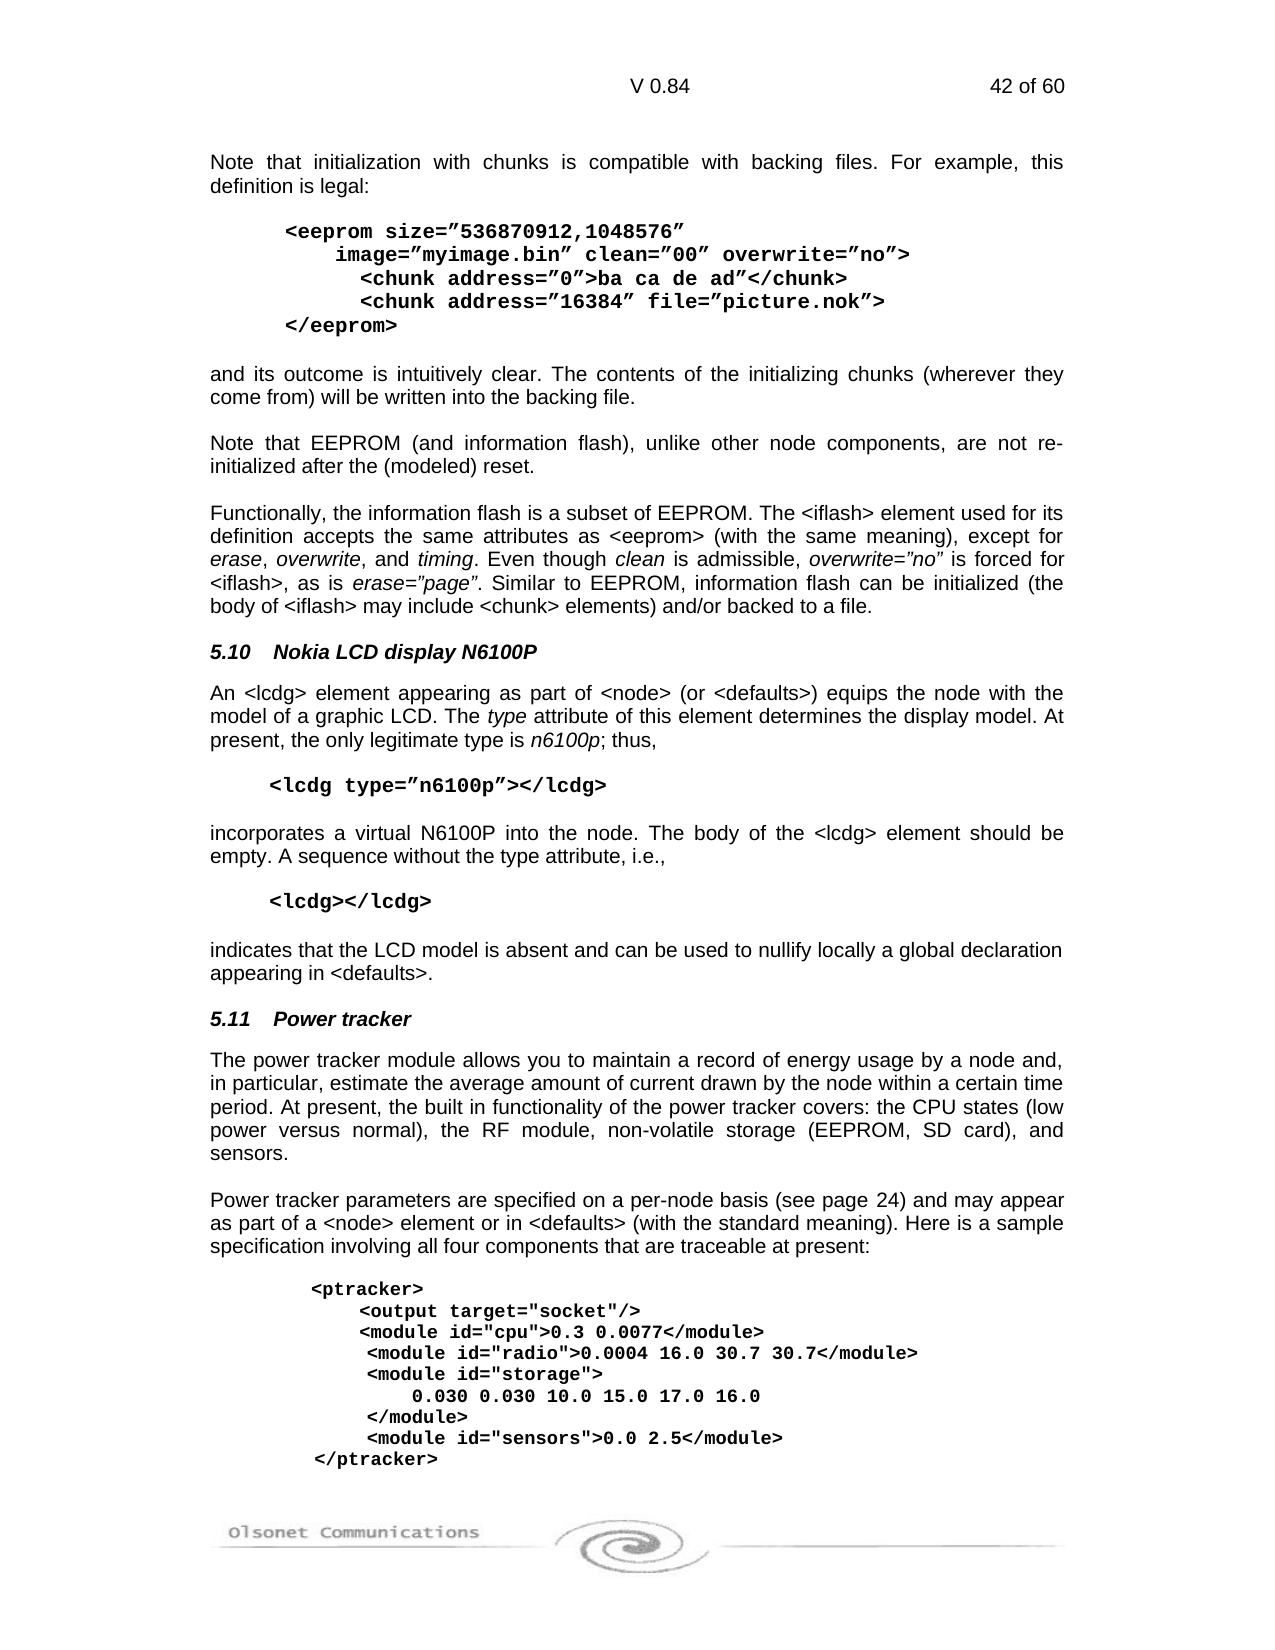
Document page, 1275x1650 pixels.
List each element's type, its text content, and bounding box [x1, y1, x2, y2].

text <eeprom size=”536870912,1048576” [210, 221, 1065, 244]
text Functionally, the information flash is a subset of EEPROM. The <iflash> element used for its definition accepts the same attributes as <eeprom> (with the same meaning), except for erase, overwrite, and timing. Even though clean is admissible, overwrite=”no” is forced for <iflash>, as is erase=”page”. Similar to EEPROM, information flash can be initialized (the body of <iflash> may include <chunk> elements) and/or backed to a file. [210, 501, 1065, 618]
text Note that initialization with chunks is compatible with backing files. For example, this definition is legal: [210, 151, 1065, 197]
text </module> [269, 1408, 1065, 1429]
text image=”myimage.bin” clean=”00” overwrite=”no”> [210, 244, 1065, 268]
text <ptracker> [269, 1279, 1065, 1301]
text <module id="radio">0.0004 16.0 30.7 30.7</module> [269, 1344, 1065, 1365]
text <chunk address=”0”>ba ca de ad”</chunk> [210, 268, 1065, 292]
text 0.030 0.030 10.0 15.0 17.0 16.0 [269, 1386, 1065, 1408]
text <module id="sensors">0.0 2.5</module> [269, 1429, 1065, 1450]
text <module id="storage"> [269, 1365, 1065, 1386]
text incorporates a virtual N6100P into the node. The body of the <lcdg> element should be empty. A sequence without the type attribute, i.e., [210, 822, 1065, 868]
text An <lcdg> element appearing as part of <node> (or <defaults>) equips the node with the model of a graphic LCD. The type attribute of this element determines the display model. At present, the only legitimate type is n6100p; thus, [210, 682, 1065, 751]
subtitle Power tracker [210, 1008, 1065, 1031]
text <lcdg type=”n6100p”></lcdg> [269, 775, 1065, 798]
text Note that EEPROM (and information flash), unlike other node components, are not re-initialized after the (modeled) reset. [210, 432, 1065, 478]
text <module id="cpu">0.3 0.0077</module> [269, 1323, 1065, 1344]
text <lcdg></lcdg> [269, 891, 1065, 915]
text <chunk address=”16384” file=”picture.nok”> [210, 292, 1065, 315]
text </ptracker> [269, 1450, 1065, 1471]
picture [210, 1504, 1065, 1596]
text indicates that the LCD model is absent and can be used to nullify locally a global declaration appearing in <defaults>. [210, 938, 1065, 984]
text and its outcome is intuitively clear. The contents of the initializing chunks (wherever they come from) will be written into the backing file. [210, 362, 1065, 408]
subtitle Nokia LCD display N6100P [210, 641, 1065, 664]
text The power tracker module allows you to maintain a record of energy usage by a node and, in particular, estimate the average amount of current drawn by the node within a certain time period. At present, the built in functionality of the power tracker covers: the CPU states (low power versus normal), the RF module, non-volatile storage (EEPROM, SD card), and sensors. [210, 1049, 1065, 1165]
text </eeprom> [210, 315, 1065, 339]
text Power tracker parameters are specified on a per-node basis (see page 24) and may appear as part of a <node> element or in <defaults> (with the standard meaning). Here is a sample specification involving all four components that are traceable at present: [210, 1188, 1065, 1258]
text <output target="socket"/> [269, 1301, 1065, 1323]
